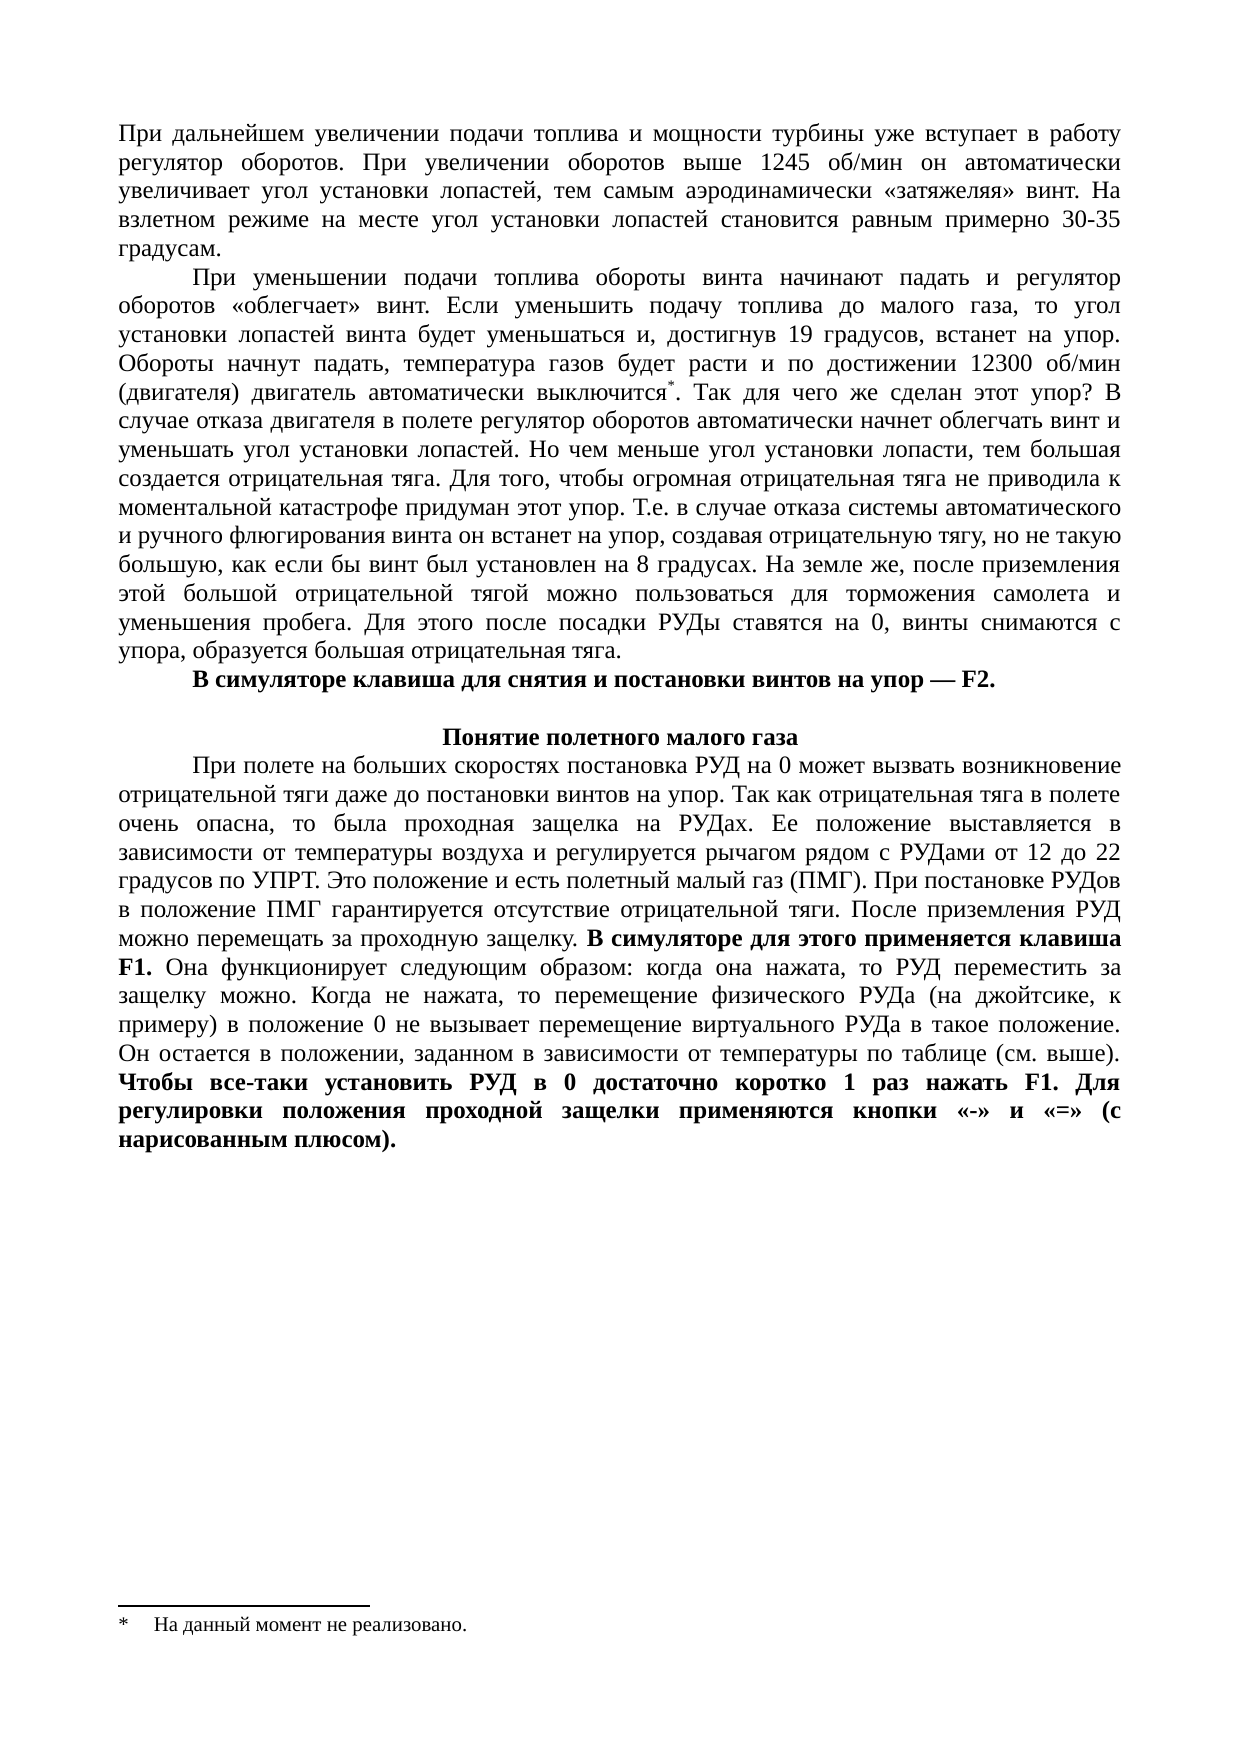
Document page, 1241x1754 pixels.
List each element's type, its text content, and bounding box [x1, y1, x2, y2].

text Понятие полетного малого газа [118, 722, 1122, 751]
text На данный момент не реализовано. [118, 1612, 1122, 1636]
text При полете на больших скоростях постановка РУД на 0 может вызвать возникновение отрицательной тяги даже до постановки винтов на упор. Так как отрицательная тяга в полете очень опасна, то была проходная защелка на РУДах. Ее положение выставляется в зависимости от температуры воздуха и регулируется рычагом рядом с РУДами от 12 до 22 градусов по УПРТ. Это положение и есть полетный малый газ (ПМГ). При постановке РУДов в положение ПМГ гарантируется отсутствие отрицательной тяги. После приземления РУД можно перемещать за проходную защелку. В симуляторе для этого применяется клавиша F1. Она функционирует следующим образом: когда она нажата, то РУД переместить за защелку можно. Когда не нажата, то перемещение физического РУДа (на джойтсике, к примеру) в положение 0 не вызывает перемещение виртуального РУДа в такое положение. Он остается в положении, заданном в зависимости от температуры по таблице (см. выше). Чтобы все-таки установить РУД в 0 достаточно коротко 1 раз нажать F1. Для регулировки положения проходной защелки применяются кнопки «-» и «=» (с нарисованным плюсом). [118, 751, 1122, 1153]
text В симуляторе клавиша для снятия и постановки винтов на упор — F2. [118, 664, 1122, 693]
text При дальнейшем увеличении подачи топлива и мощности турбины уже вступает в работу регулятор оборотов. При увеличении оборотов выше 1245 об/мин он автоматически увеличивает угол установки лопастей, тем самым аэродинамически «затяжеляя» винт. На взлетном режиме на месте угол установки лопастей становится равным примерно 30-35 градусам. [118, 118, 1122, 262]
text При уменьшении подачи топлива обороты винта начинают падать и регулятор оборотов «облегчает» винт. Если уменьшить подачу топлива до малого газа, то угол установки лопастей винта будет уменьшаться и, достигнув 19 градусов, встанет на упор. Обороты начнут падать, температура газов будет расти и по достижении 12300 об/мин (двигателя) двигатель автоматически выключится. Так для чего же сделан этот упор? В случае отказа двигателя в полете регулятор оборотов автоматически начнет облегчать винт и уменьшать угол установки лопастей. Но чем меньше угол установки лопасти, тем большая создается отрицательная тяга. Для того, чтобы огромная отрицательная тяга не приводила к моментальной катастрофе придуман этот упор. Т.е. в случае отказа системы автоматического и ручного флюгирования винта он встанет на упор, создавая отрицательную тягу, но не такую большую, как если бы винт был установлен на 8 градусах. На земле же, после приземления этой большой отрицательной тягой можно пользоваться для торможения самолета и уменьшения пробега. Для этого после посадки РУДы ставятся на 0, винты снимаются с упора, образуется большая отрицательная тяга. [118, 262, 1122, 664]
